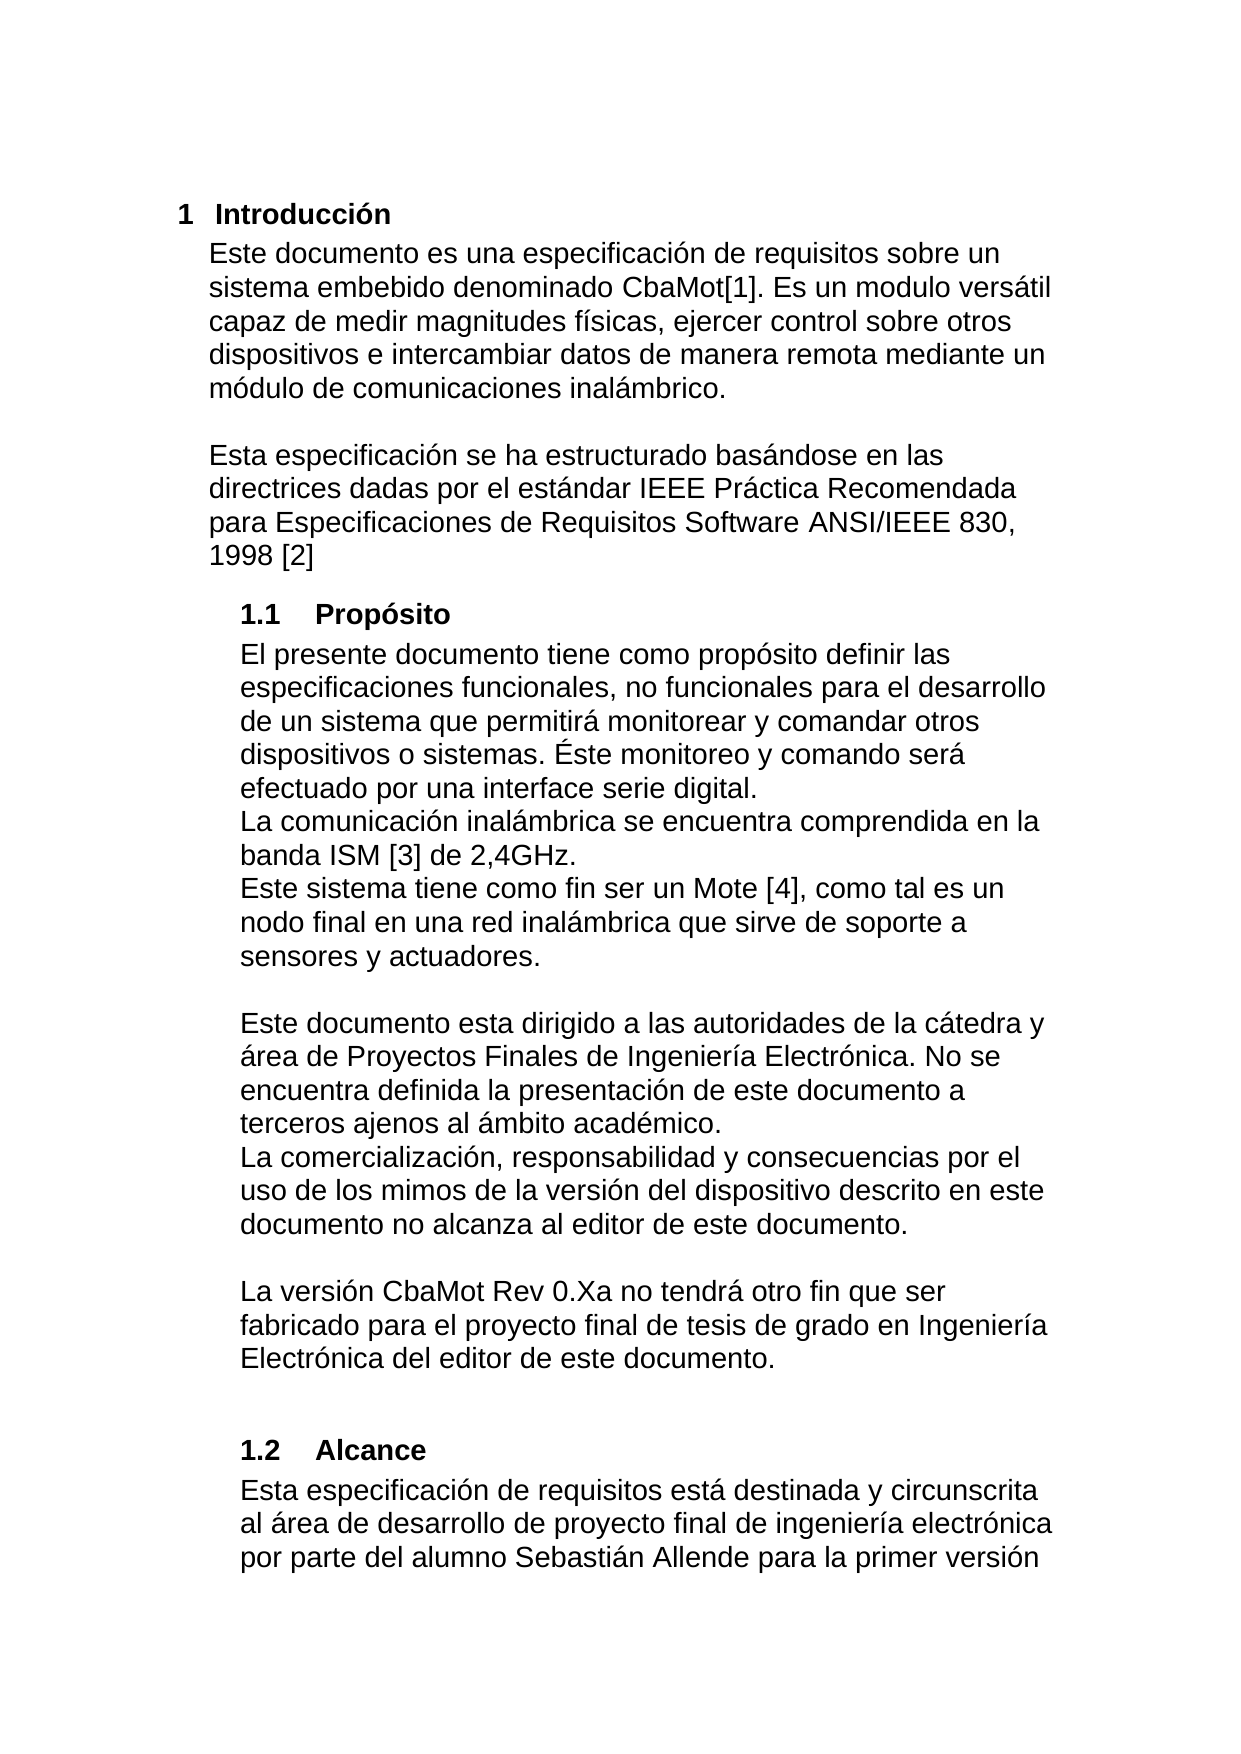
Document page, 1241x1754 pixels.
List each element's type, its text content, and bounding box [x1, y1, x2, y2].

text 1998 [2] [208, 538, 1063, 572]
text sistema embebido denominado CbaMot[1]. Es un modulo versátil capaz de medir magnitudes físicas, ejercer control sobre otros dispositivos e intercambiar datos de manera remota mediante un módulo de comunicaciones inalámbrico. [208, 270, 1063, 404]
subtitle Propósito [240, 597, 1063, 630]
text Este documento es una especificación de requisitos sobre un [208, 236, 1063, 270]
text La comunicación inalámbrica se encuentra comprendida en la banda ISM [3] de 2,4GHz. [240, 804, 1063, 871]
text Esta especificación de requisitos está destinada y circunscrita al área de desarrollo de proyecto final de ingeniería electrónica por parte del alumno Sebastián Allende para la primer versión [240, 1473, 1063, 1573]
subtitle Introducción [177, 197, 1063, 230]
text Este documento esta dirigido a las autoridades de la cátedra y área de Proyectos Finales de Ingeniería Electrónica. No se encuentra definida la presentación de este documento a terceros ajenos al ámbito académico. [240, 1006, 1063, 1140]
text para Especificaciones de Requisitos Software ANSI/IEEE 830, [208, 505, 1063, 538]
subtitle Alcance [240, 1433, 1063, 1467]
text El presente documento tiene como propósito definir las [240, 637, 1063, 670]
text La versión CbaMot Rev 0.Xa no tendrá otro fin que ser fabricado para el proyecto final de tesis de grado en Ingeniería Electrónica del editor de este documento. [240, 1274, 1063, 1374]
text de un sistema que permitirá monitorear y comandar otros dispositivos o sistemas. Éste monitoreo y comando será efectuado por una interface serie digital. [240, 704, 1063, 804]
text directrices dadas por el estándar IEEE Práctica Recomendada [208, 471, 1063, 505]
text La comercialización, responsabilidad y consecuencias por el uso de los mimos de la versión del dispositivo descrito en este documento no alcanza al editor de este documento. [240, 1140, 1063, 1240]
text Esta especificación se ha estructurado basándose en las [208, 438, 1063, 471]
text especificaciones funcionales, no funcionales para el desarrollo [240, 670, 1063, 704]
text Este sistema tiene como fin ser un Mote [4], como tal es un nodo final en una red inalámbrica que sirve de soporte a sensores y actuadores. [240, 871, 1063, 972]
